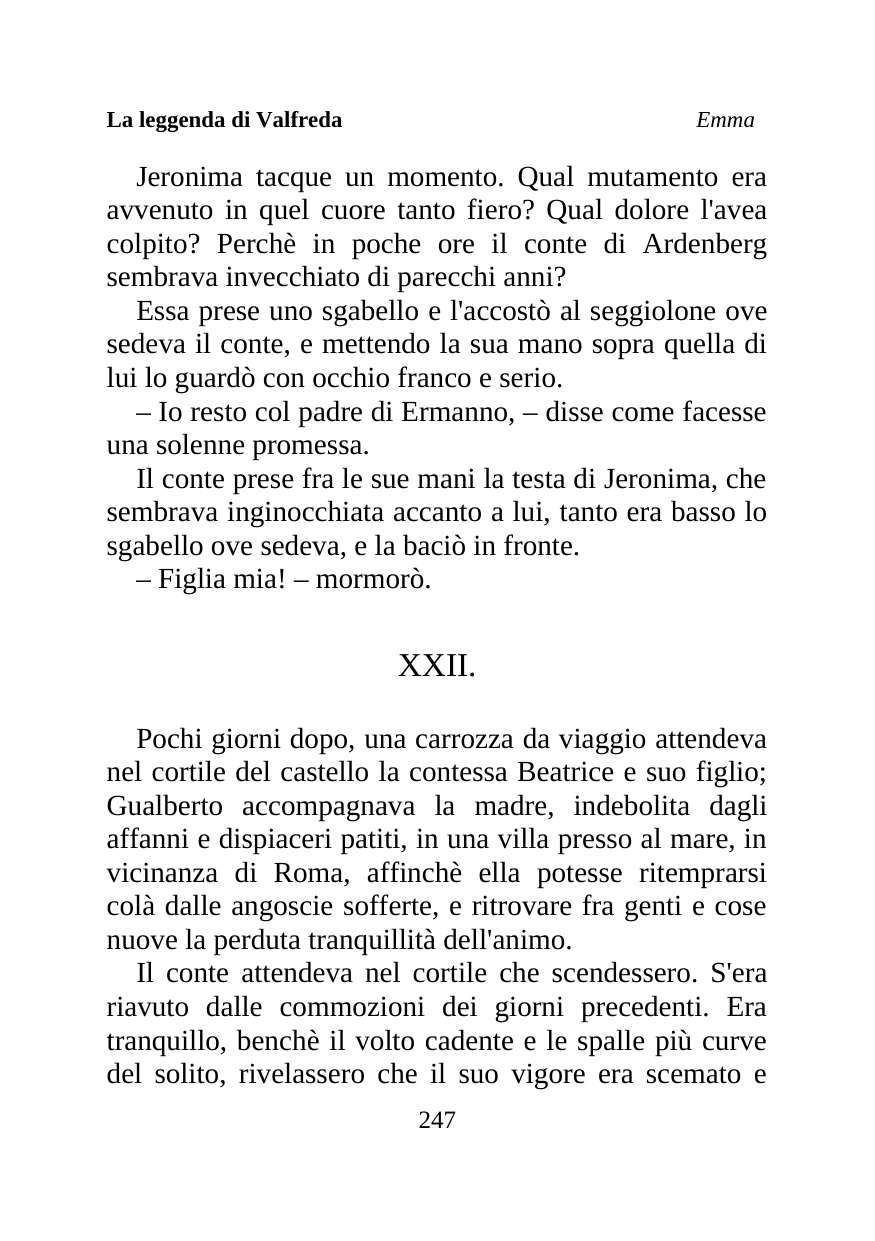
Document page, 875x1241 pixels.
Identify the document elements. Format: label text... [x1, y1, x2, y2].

text Jeronima tacque un momento. Qual mutamento era avvenuto in quel cuore tanto fiero? Qual dolore l'avea colpito? Perchè in poche ore il conte di Ardenberg sembrava invecchiato di parecchi anni? [106, 159, 768, 293]
text – Io resto col padre di Ermanno, – disse come facesse una solenne promessa. [106, 394, 768, 461]
text Pochi giorni dopo, una carrozza da viaggio attendeva nel cortile del castello la contessa Beatrice e suo figlio; Gualberto accompagnava la madre, indebolita dagli affanni e dispiaceri patiti, in una villa presso al mare, in vicinanza di Roma, affinchè ella potesse ritemprarsi colà dalle angoscie sofferte, e ritrovare fra genti e cose nuove la perduta tranquillità dell'animo. [106, 721, 768, 956]
text Il conte prese fra le sue mani la testa di Jeronima, che sembrava inginocchiata accanto a lui, tanto era basso lo sgabello ove sedeva, e la baciò in fronte. [106, 461, 768, 561]
text Essa prese uno sgabello e l'accostò al seggiolone ove sedeva il conte, e mettendo la sua mano sopra quella di lui lo guardò con occhio franco e serio. [106, 293, 768, 394]
text – Figlia mia! – mormorò. [106, 561, 768, 595]
subtitle XXII. [106, 645, 768, 683]
text Il conte attendeva nel cortile che scendessero. S'era riavuto dalle commozioni dei giorni precedenti. Era tranquillo, benchè il volto cadente e le spalle più curve del solito, rivelassero che il suo vigore era scemato e [106, 956, 768, 1090]
